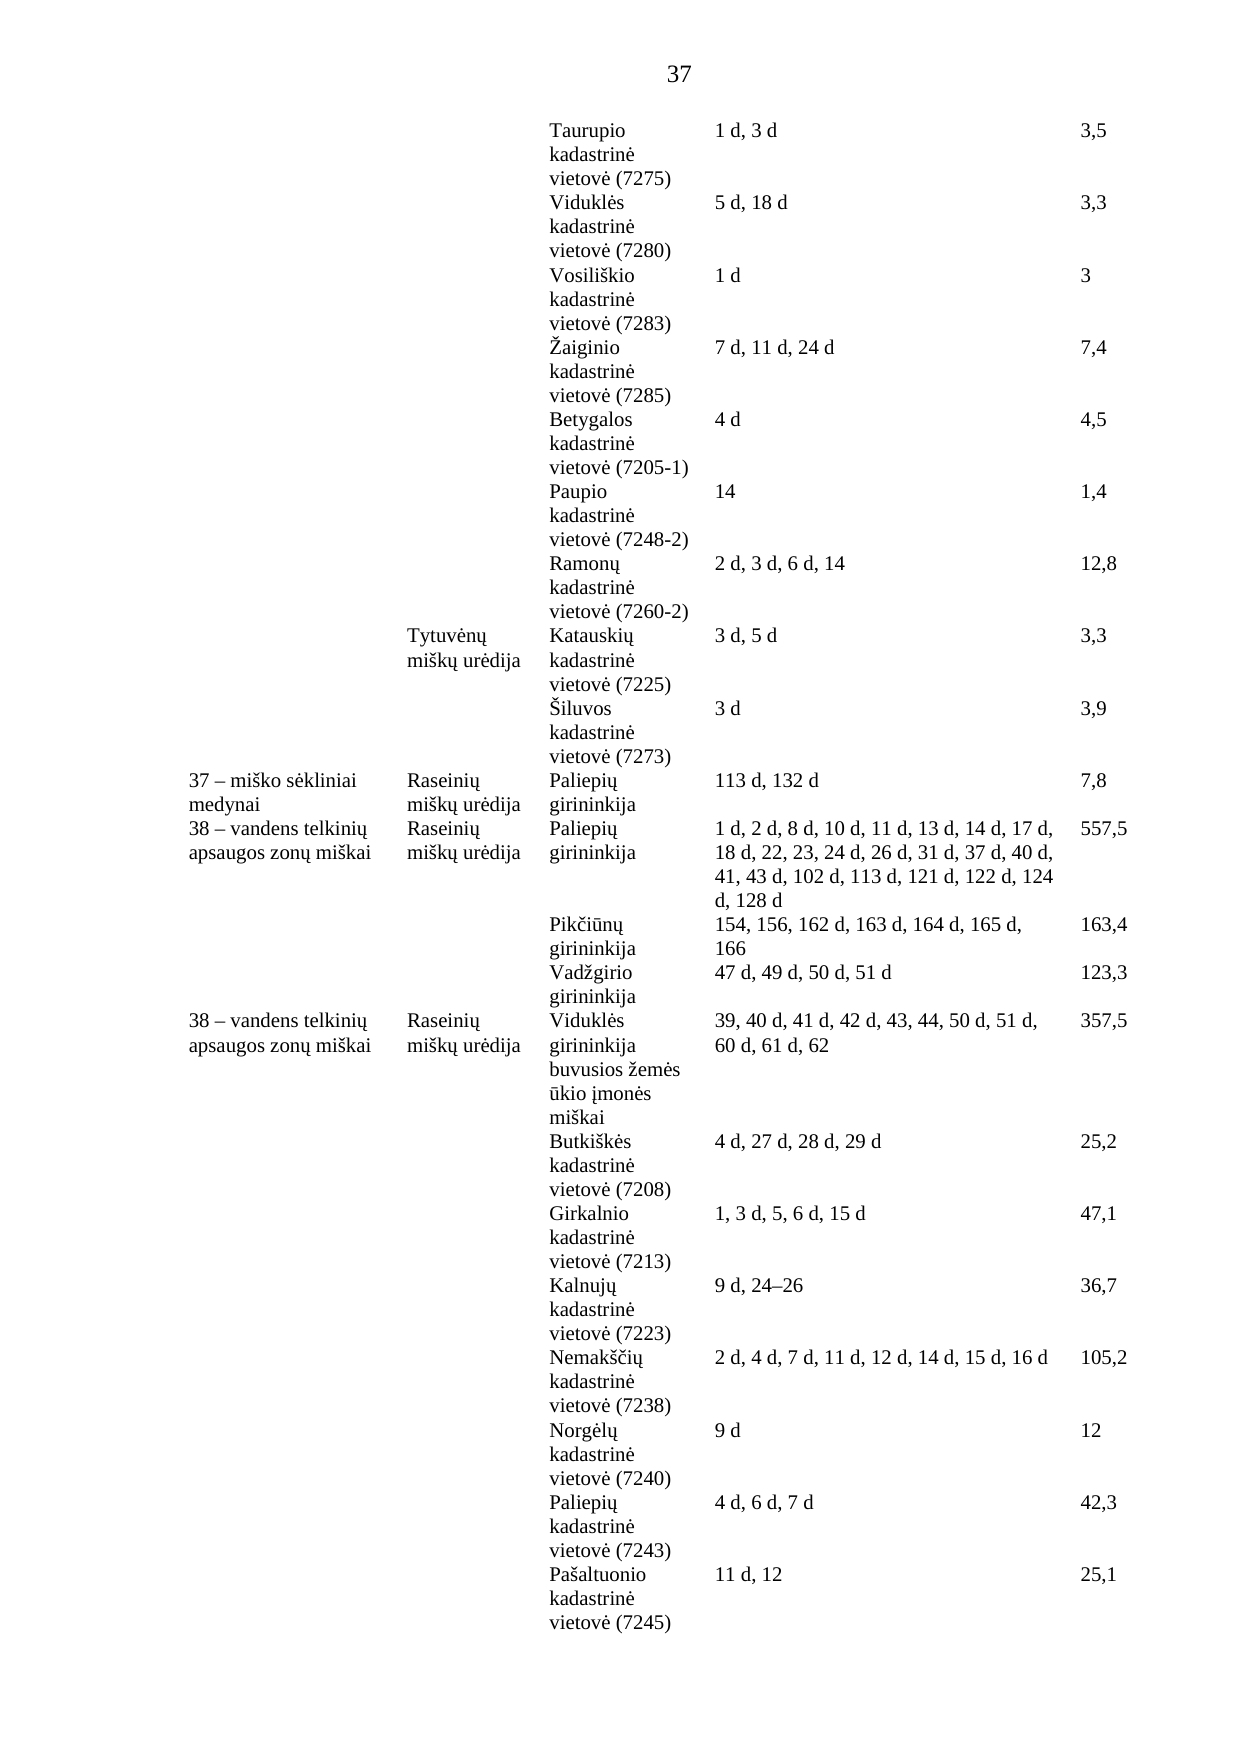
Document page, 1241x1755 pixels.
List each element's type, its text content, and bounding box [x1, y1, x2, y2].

table_cell 4 d, 6 d, 7 d [703, 1490, 1069, 1562]
table_cell 14 [703, 479, 1069, 551]
table_cell [396, 118, 538, 623]
table_cell Vadžgirio girininkija [538, 960, 703, 1008]
table_cell Raseinių miškų urėdija [396, 768, 538, 816]
table_cell 154, 156, 162 d, 163 d, 164 d, 165 d, 166 [703, 912, 1069, 960]
table_cell Kalnujų kadastrinė vietovė (7223) [538, 1273, 703, 1345]
table_cell Katauskių kadastrinė vietovė (7225) [538, 624, 703, 696]
table_cell [1069, 1057, 1181, 1129]
table_cell 25,2 [1069, 1129, 1181, 1201]
table_cell 3,3 [1069, 190, 1181, 262]
table_cell Girkalnio kadastrinė vietovė (7213) [538, 1201, 703, 1273]
table_cell 3 d, 5 d [703, 624, 1069, 696]
table_cell Betygalos kadastrinė vietovė (7205-1) [538, 407, 703, 479]
table_cell Tytuvėnų miškų urėdija [396, 624, 538, 768]
table_cell 2 d, 4 d, 7 d, 11 d, 12 d, 14 d, 15 d, 16 d [703, 1345, 1069, 1417]
table_cell Pašaltuonio kadastrinė vietovė (7245) [538, 1562, 703, 1634]
table_cell buvusios žemės ūkio įmonės miškai [538, 1057, 703, 1129]
table_cell Šiluvos kadastrinė vietovė (7273) [538, 696, 703, 768]
table_cell 1 d, 2 d, 8 d, 10 d, 11 d, 13 d, 14 d, 17 d, 18 d, 22, 23, 24 d, 26 d, 31 d, 37 d, 40 d, 41, 43 d, 102 d, 113 d, 121 d, 122 d, 124 d, 128 d [703, 816, 1069, 912]
table_cell 7,8 [1069, 768, 1181, 816]
table_cell 9 d, 24–26 [703, 1273, 1069, 1345]
table_cell Paliepių girininkija [538, 816, 703, 912]
table_cell 357,5 [1069, 1009, 1181, 1057]
table_cell 12,8 [1069, 551, 1181, 623]
table_cell Taurupio kadastrinė vietovė (7275) [538, 118, 703, 190]
table_cell 3 d [703, 696, 1069, 768]
table_cell 105,2 [1069, 1345, 1181, 1417]
table_cell Raseinių miškų urėdija [396, 1009, 538, 1634]
table_cell Norgėlų kadastrinė vietovė (7240) [538, 1418, 703, 1490]
table_cell 1, 3 d, 5, 6 d, 15 d [703, 1201, 1069, 1273]
table_cell 11 d, 12 [703, 1562, 1069, 1634]
table_cell Butkiškės kadastrinė vietovė (7208) [538, 1129, 703, 1201]
table_cell 4 d, 27 d, 28 d, 29 d [703, 1129, 1069, 1201]
table_cell 4 d [703, 407, 1069, 479]
table_cell Paliepių kadastrinė vietovė (7243) [538, 1490, 703, 1562]
table_cell 557,5 [1069, 816, 1181, 912]
table_cell Raseinių miškų urėdija [396, 816, 538, 1008]
table_cell Viduklės girininkija [538, 1009, 703, 1057]
table_cell 3 [1069, 263, 1181, 335]
table_cell 3,3 [1069, 624, 1181, 696]
table_cell 3,5 [1069, 118, 1181, 190]
table_cell 25,1 [1069, 1562, 1181, 1634]
table_cell [177, 118, 396, 768]
table_cell 9 d [703, 1418, 1069, 1490]
table_cell 1,4 [1069, 479, 1181, 551]
table_cell 4,5 [1069, 407, 1181, 479]
table_cell Nemakščių kadastrinė vietovė (7238) [538, 1345, 703, 1417]
table_cell 3,9 [1069, 696, 1181, 768]
table_cell Žaiginio kadastrinė vietovė (7285) [538, 335, 703, 407]
table_cell 1 d, 3 d [703, 118, 1069, 190]
table_cell Paupio kadastrinė vietovė (7248-2) [538, 479, 703, 551]
table_cell 1 d [703, 263, 1069, 335]
table_cell 123,3 [1069, 960, 1181, 1008]
table_cell 37 – miško sėkliniai medynai [177, 768, 396, 816]
table_cell Pikčiūnų girininkija [538, 912, 703, 960]
table_cell 113 d, 132 d [703, 768, 1069, 816]
table_cell 7 d, 11 d, 24 d [703, 335, 1069, 407]
table_cell Ramonų kadastrinė vietovė (7260-2) [538, 551, 703, 623]
table_cell 163,4 [1069, 912, 1181, 960]
table_cell 36,7 [1069, 1273, 1181, 1345]
table_cell 38 – vandens telkinių apsaugos zonų miškai [177, 816, 396, 1008]
table_cell 2 d, 3 d, 6 d, 14 [703, 551, 1069, 623]
table_cell 39, 40 d, 41 d, 42 d, 43, 44, 50 d, 51 d, 60 d, 61 d, 62 [703, 1009, 1069, 1057]
table_cell 47,1 [1069, 1201, 1181, 1273]
table_cell 12 [1069, 1418, 1181, 1490]
table_cell 7,4 [1069, 335, 1181, 407]
table_cell 5 d, 18 d [703, 190, 1069, 262]
table_cell 42,3 [1069, 1490, 1181, 1562]
table_cell Vosiliškio kadastrinė vietovė (7283) [538, 263, 703, 335]
table_cell Paliepių girininkija [538, 768, 703, 816]
table_cell 47 d, 49 d, 50 d, 51 d [703, 960, 1069, 1008]
table_cell [703, 1057, 1069, 1129]
table_cell 38 – vandens telkinių apsaugos zonų miškai [177, 1009, 396, 1634]
table_cell Viduklės kadastrinė vietovė (7280) [538, 190, 703, 262]
